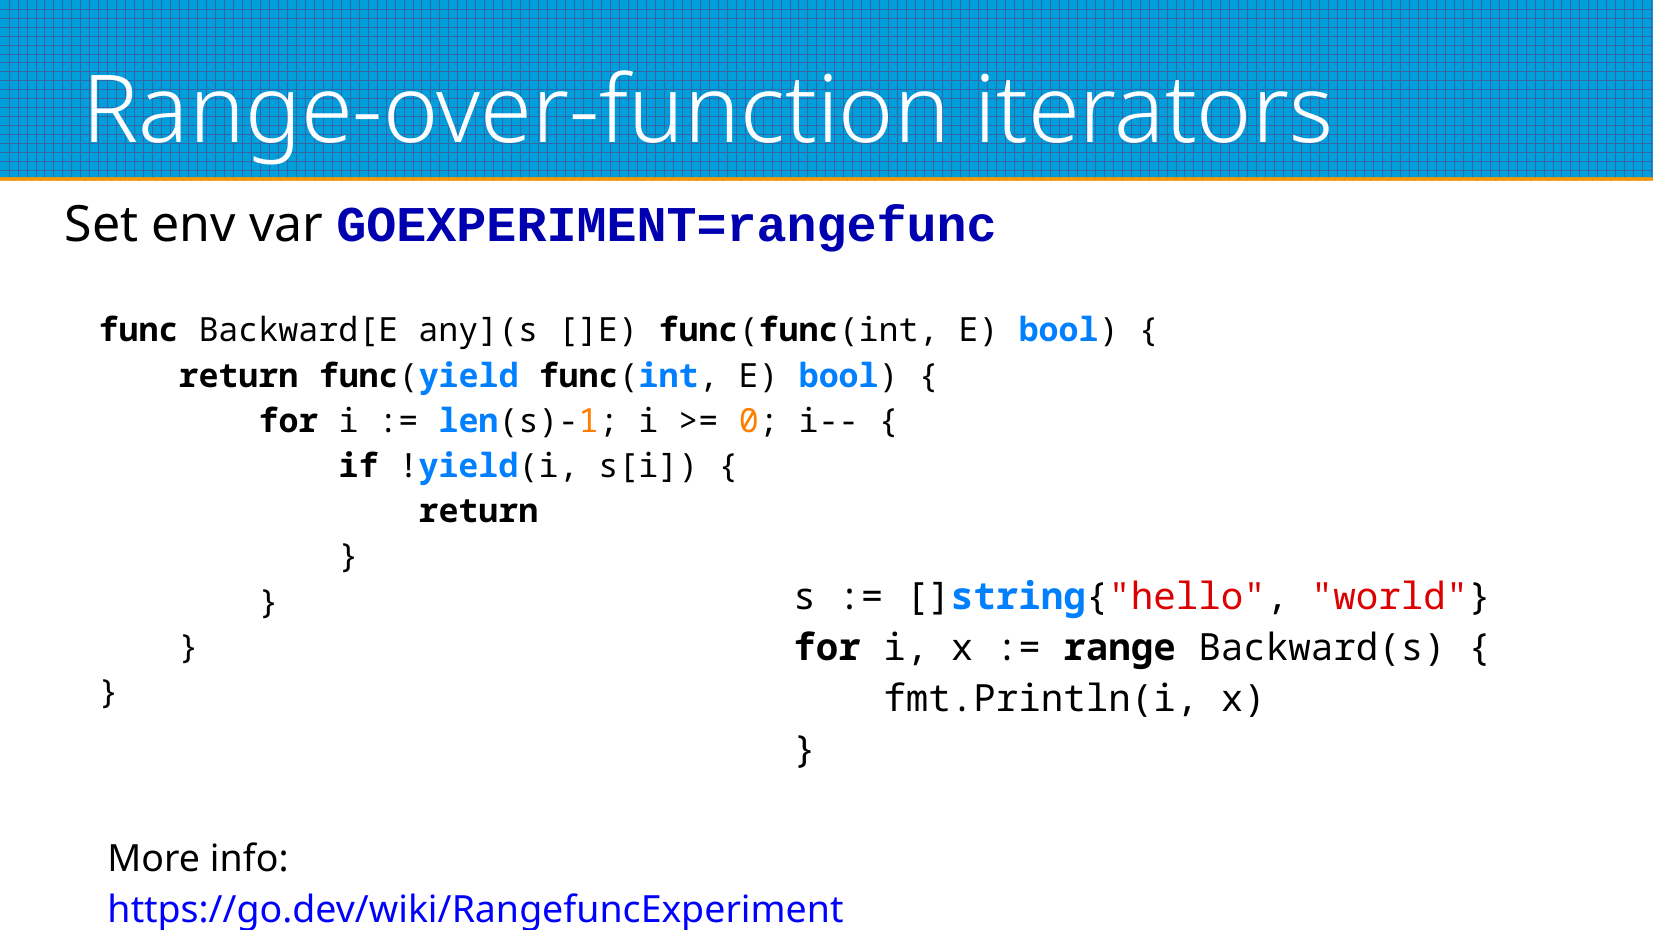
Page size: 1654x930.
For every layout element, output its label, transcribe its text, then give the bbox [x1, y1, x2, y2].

list Set env var GOEXPERIMENT=rangefunc [0, 187, 1574, 326]
text_box func Backward[E any](s []E) func(func(int, E) bool) { return func(yield func(int, E) bool) { for i := len(s)-1; i >= 0; i-- { if !yield(i, s[i]) { return } } } } [92, 223, 1252, 797]
title Range-over-function iterators [82, 14, 1571, 171]
text_box s := []string{"hello", "world"} for i, x := range Backward(s) { fmt.Println(i, x) } [787, 521, 1576, 822]
text_box More info: https://go.dev/wiki/RangefuncExperiment [101, 850, 1029, 914]
